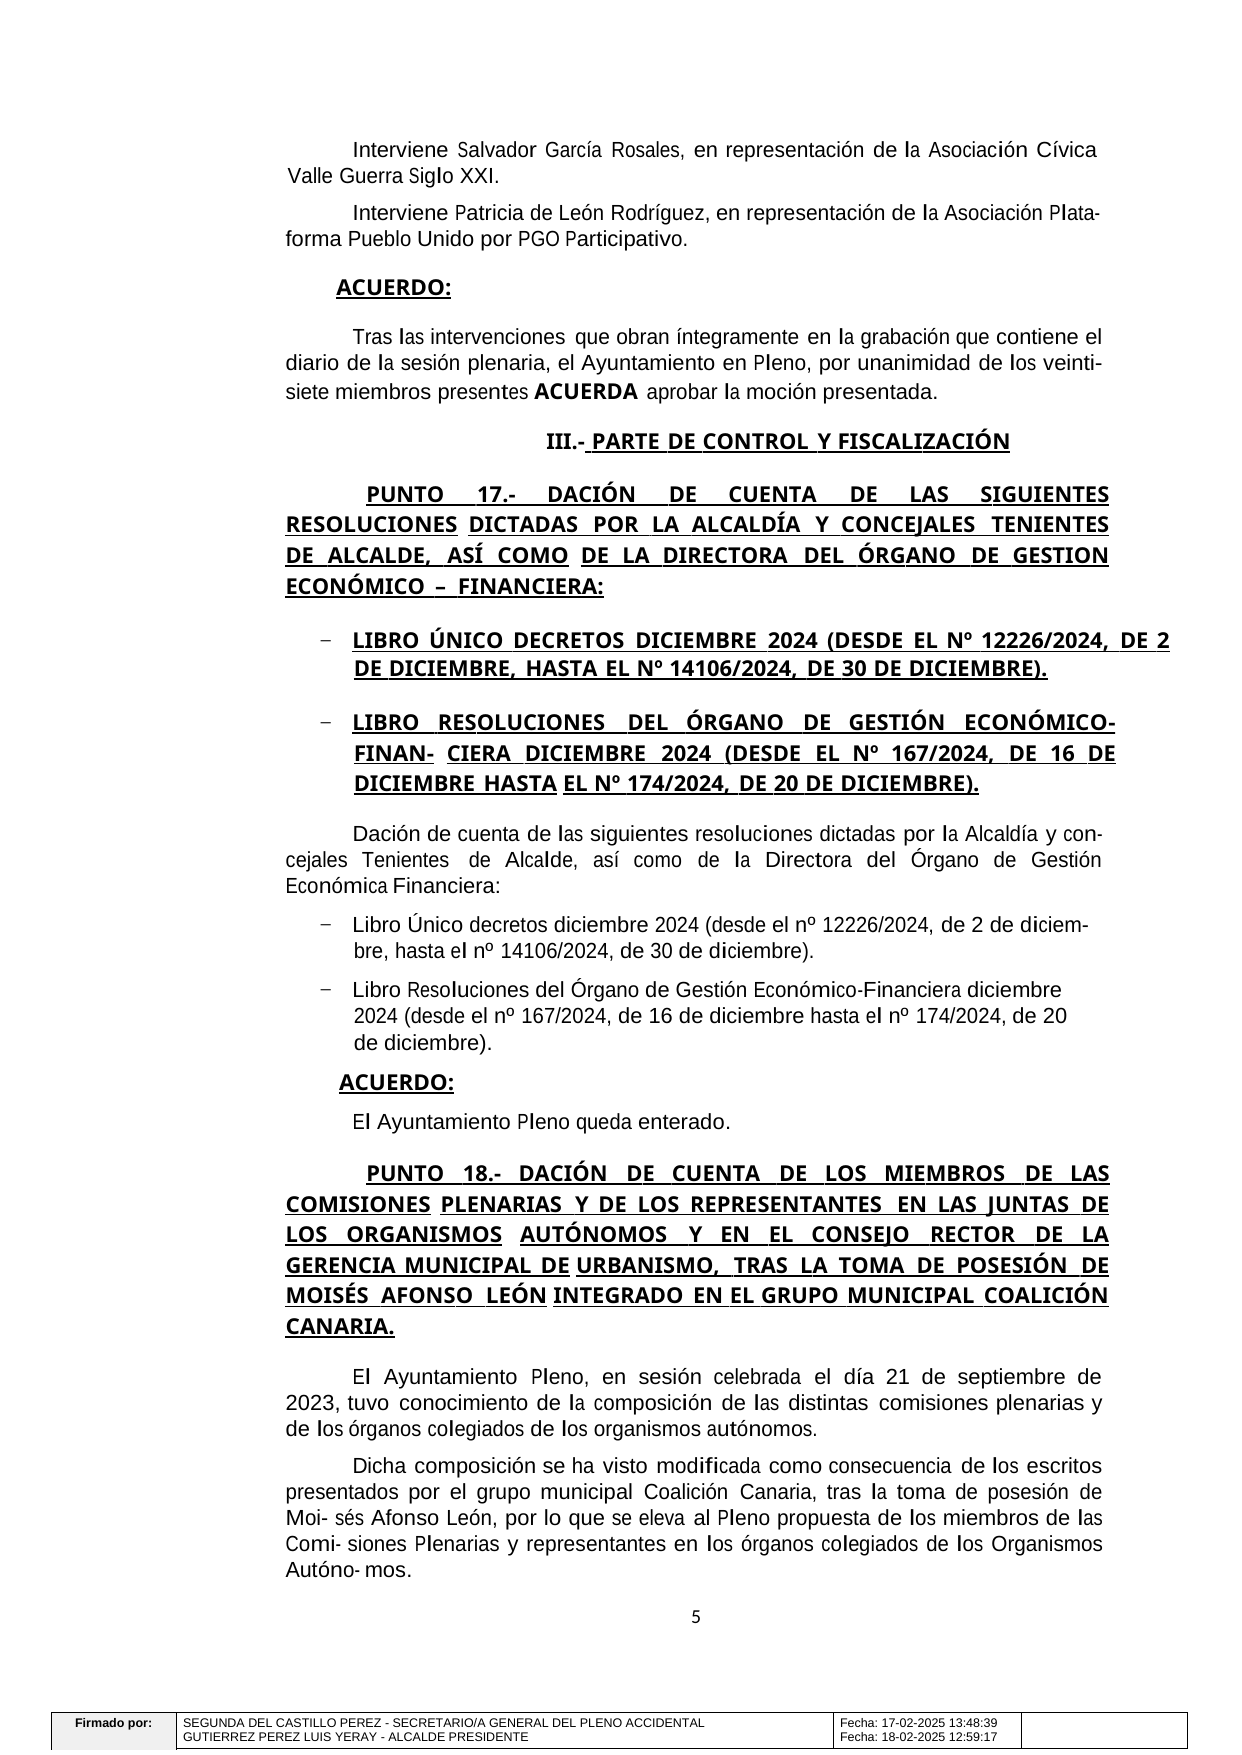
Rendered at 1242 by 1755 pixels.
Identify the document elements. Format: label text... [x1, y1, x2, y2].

text Interviene Salvador García Rosales, en representación de la Asociación Cívica [352, 137, 1202, 162]
text Valle Guerra Siglo XXI. [282, 163, 505, 188]
text − LIBRO RESOLUCIONES DEL ÓRGANO DE GESTIÓN ECONÓMICO-FINAN- CIERA DICIEMBRE 2024 (DESDE EL Nº 167/2024, DE 16 DE DICIEMBRE HASTA EL Nº 174/2024, DE 20 DE DICIEMBRE). [319, 707, 1116, 798]
text 2024 (desde el nº 167/2024, de 16 de diciembre hasta el nº 174/2024, de 20 de diciembre). [353, 1003, 1091, 1055]
text Interviene Patricia de León Rodríguez, en representación de la Asociación Plata- forma Pueblo Unido por PGO Participativo. [285, 200, 1102, 251]
text − LIBRO ÚNICO DECRETOS DICIEMBRE 2024 (DESDE EL Nº 12226/2024, DE 2 [319, 625, 1202, 655]
text ACUERDO: [339, 1067, 1202, 1097]
text El Ayuntamiento Pleno, en sesión celebrada el día 21 de septiembre de 2023, tuvo conocimiento de la composición de las distintas comisiones plenarias y de los órganos colegiados de los organismos autónomos. [285, 1364, 1102, 1441]
text 5 [685, 1604, 706, 1628]
text PUNTO 18.- DACIÓN DE CUENTA DE LOS MIEMBROS DE LAS COMISIONES PLENARIAS Y DE LOS REPRESENTANTES EN LAS JUNTAS DE LOS ORGANISMOS AUTÓNOMOS Y EN EL CONSEJO RECTOR DE LA GERENCIA MUNICIPAL DE URBANISMO, TRAS LA TOMA DE POSESIÓN DE MOISÉS AFONSO LEÓN INTEGRADO EN EL GRUPO MUNICIPAL COALICIÓN CANARIA. [285, 1158, 1109, 1341]
table_header Fecha: 17-02-2025 13:48:39 Fecha: 18-02-2025 12:59:17 [834, 1713, 1021, 1748]
text Dación de cuenta de las siguientes resoluciones dictadas por la Alcaldía y con- cejales Tenientes de Alcalde, así como de la Directora del Órgano de Gestión Económica Financiera: [285, 821, 1103, 898]
table_header [1022, 1713, 1187, 1748]
text − Libro Único decretos diciembre 2024 (desde el nº 12226/2024, de 2 de diciem- bre, hasta el nº 14106/2024, de 30 de diciembre). [319, 912, 1090, 963]
text PUNTO 17.- DACIÓN DE CUENTA DE LAS SIGUIENTES RESOLUCIONES DICTADAS POR LA ALCALDÍA Y CONCEJALES TENIENTES DE ALCALDE, ASÍ COMO DE LA DIRECTORA DEL ÓRGANO DE GESTION ECONÓMICO – FINANCIERA: [285, 479, 1109, 600]
text Tras las intervenciones que obran íntegramente en la grabación que contiene el diario de la sesión plenaria, el Ayuntamiento en Pleno, por unanimidad de los veinti- siete miembros presentes ACUERDA aprobar la moción presentada. [285, 324, 1103, 406]
table_header SEGUNDA DEL CASTILLO PEREZ - SECRETARIO/A GENERAL DEL PLENO ACCIDENTAL GUTIERREZ PEREZ LUIS YERAY - ALCALDE PRESIDENTE [177, 1713, 833, 1748]
text El Ayuntamiento Pleno queda enterado. [352, 1109, 1202, 1134]
table_header Firmado por: [52, 1713, 176, 1748]
text ACUERDO: [335, 275, 452, 300]
text III.- PARTE DE CONTROL Y FISCALIZACIÓN [546, 430, 1202, 455]
text DE DICIEMBRE, HASTA EL Nº 14106/2024, DE 30 DE DICIEMBRE). [353, 656, 1202, 681]
text Dicha composición se ha visto modificada como consecuencia de los escritos presentados por el grupo municipal Coalición Canaria, tras la toma de posesión de Moi- sés Afonso León, por lo que se eleva al Pleno propuesta de los miembros de las Comi- siones Plenarias y representantes en los órganos colegiados de los Organismos Autóno- mos. [285, 1453, 1103, 1582]
text − Libro Resoluciones del Órgano de Gestión Económico-Financiera diciembre [319, 977, 1202, 1002]
